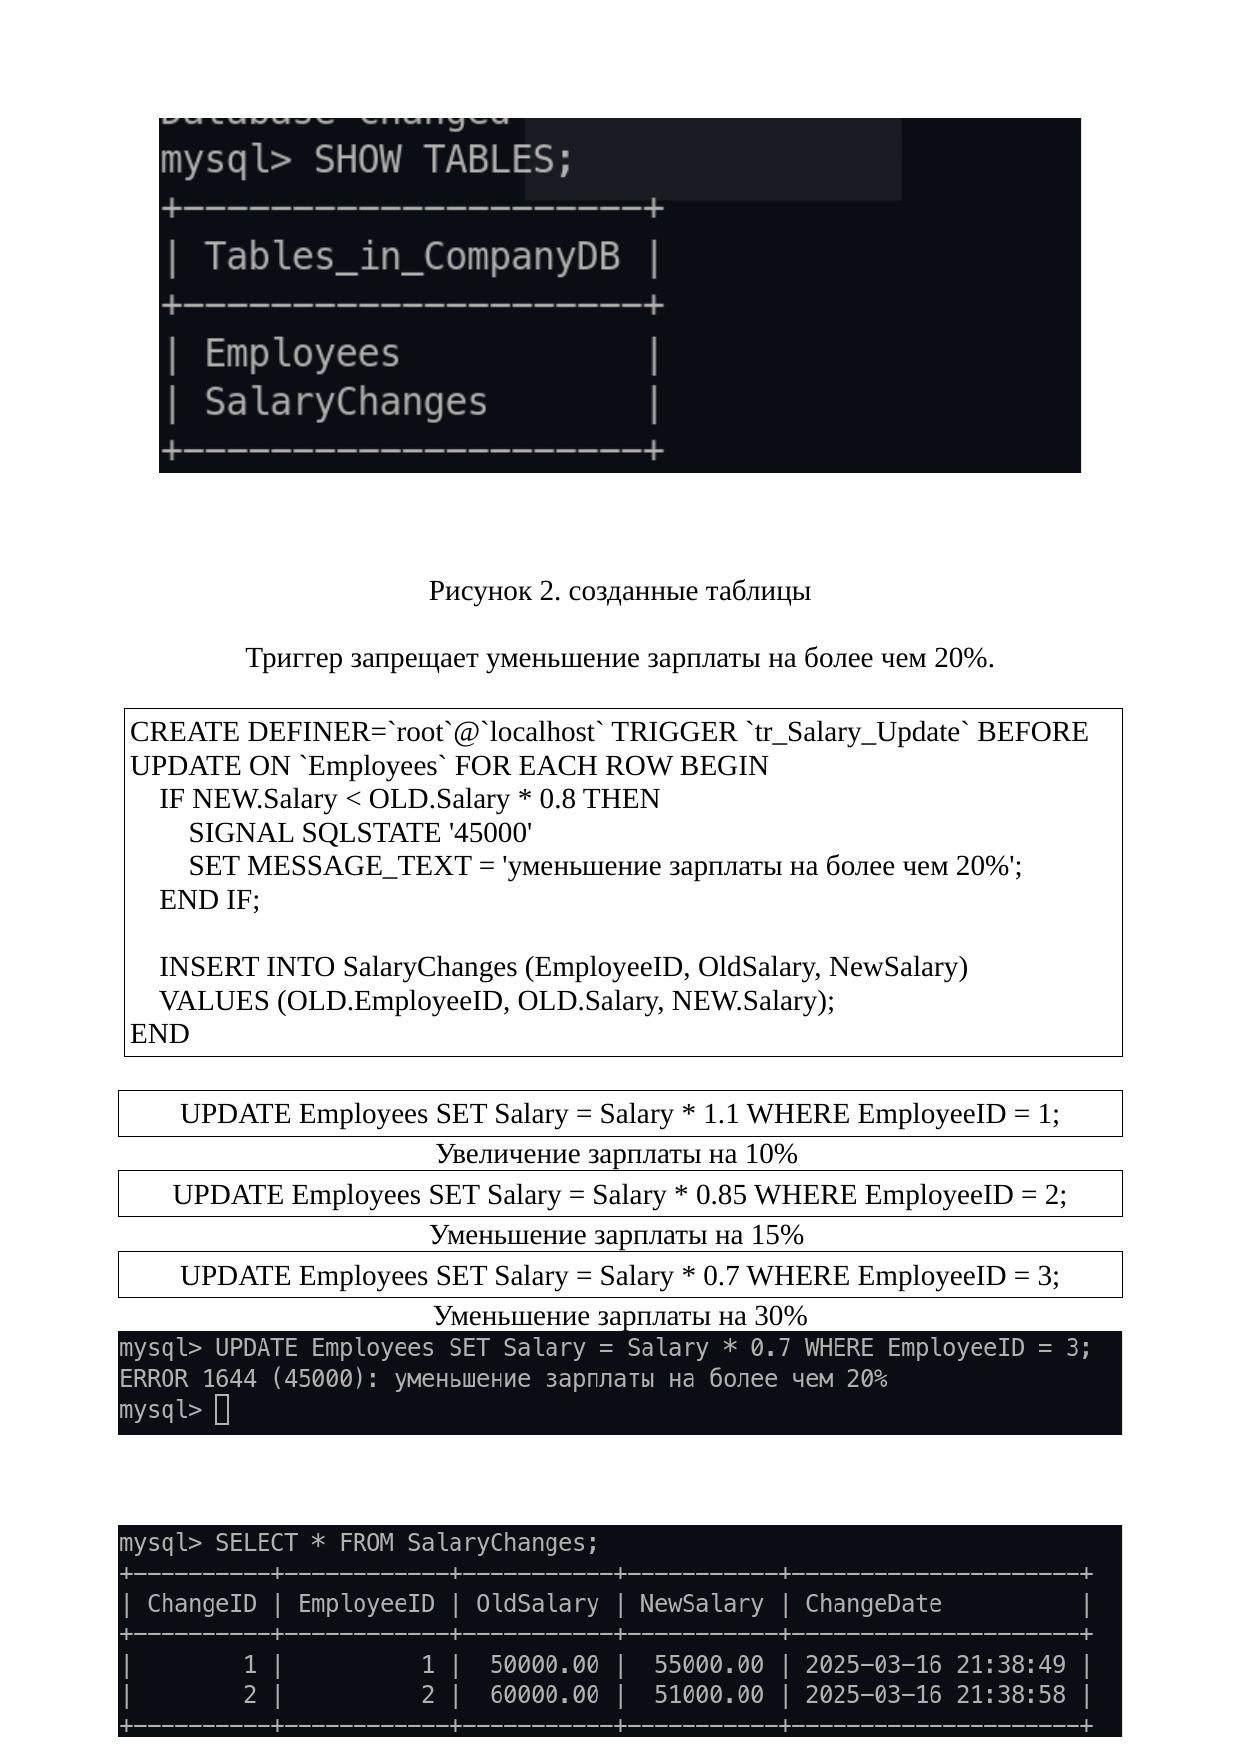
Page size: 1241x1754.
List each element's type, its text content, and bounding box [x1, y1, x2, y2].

table_header UPDATE Employees SET Salary = Salary * 0.85 WHERE EmployeeID = 2; [119, 1171, 1122, 1216]
picture [118, 1331, 1123, 1435]
text Увеличение зарплаты на 10% [118, 1137, 1122, 1170]
table_header CREATE DEFINER=`root`@`localhost` TRIGGER `tr_Salary_Update` BEFORE UPDATE ON `Employees` FOR EACH ROW BEGIN IF NEW.Salary < OLD.Salary * 0.8 THEN SIGNAL SQLSTATE '45000' SET MESSAGE_TEXT = 'уменьшение зарплаты на более чем 20%'; END IF; INSERT INTO SalaryChanges (EmployeeID, OldSalary, NewSalary) VALUES (OLD.EmployeeID, OLD.Salary, NEW.Salary); END [125, 709, 1122, 1056]
text Уменьшение зарплаты на 30% [118, 1298, 1122, 1331]
table_header UPDATE Employees SET Salary = Salary * 0.7 WHERE EmployeeID = 3; [119, 1252, 1122, 1297]
text Триггер запрещает уменьшение зарплаты на более чем 20%. [118, 641, 1122, 674]
picture [159, 118, 1082, 473]
table_header UPDATE Employees SET Salary = Salary * 1.1 WHERE EmployeeID = 1; [119, 1091, 1122, 1136]
picture [118, 1525, 1123, 1737]
text Уменьшение зарплаты на 15% [118, 1217, 1122, 1251]
text Рисунок 2. созданные таблицы [118, 573, 1122, 607]
